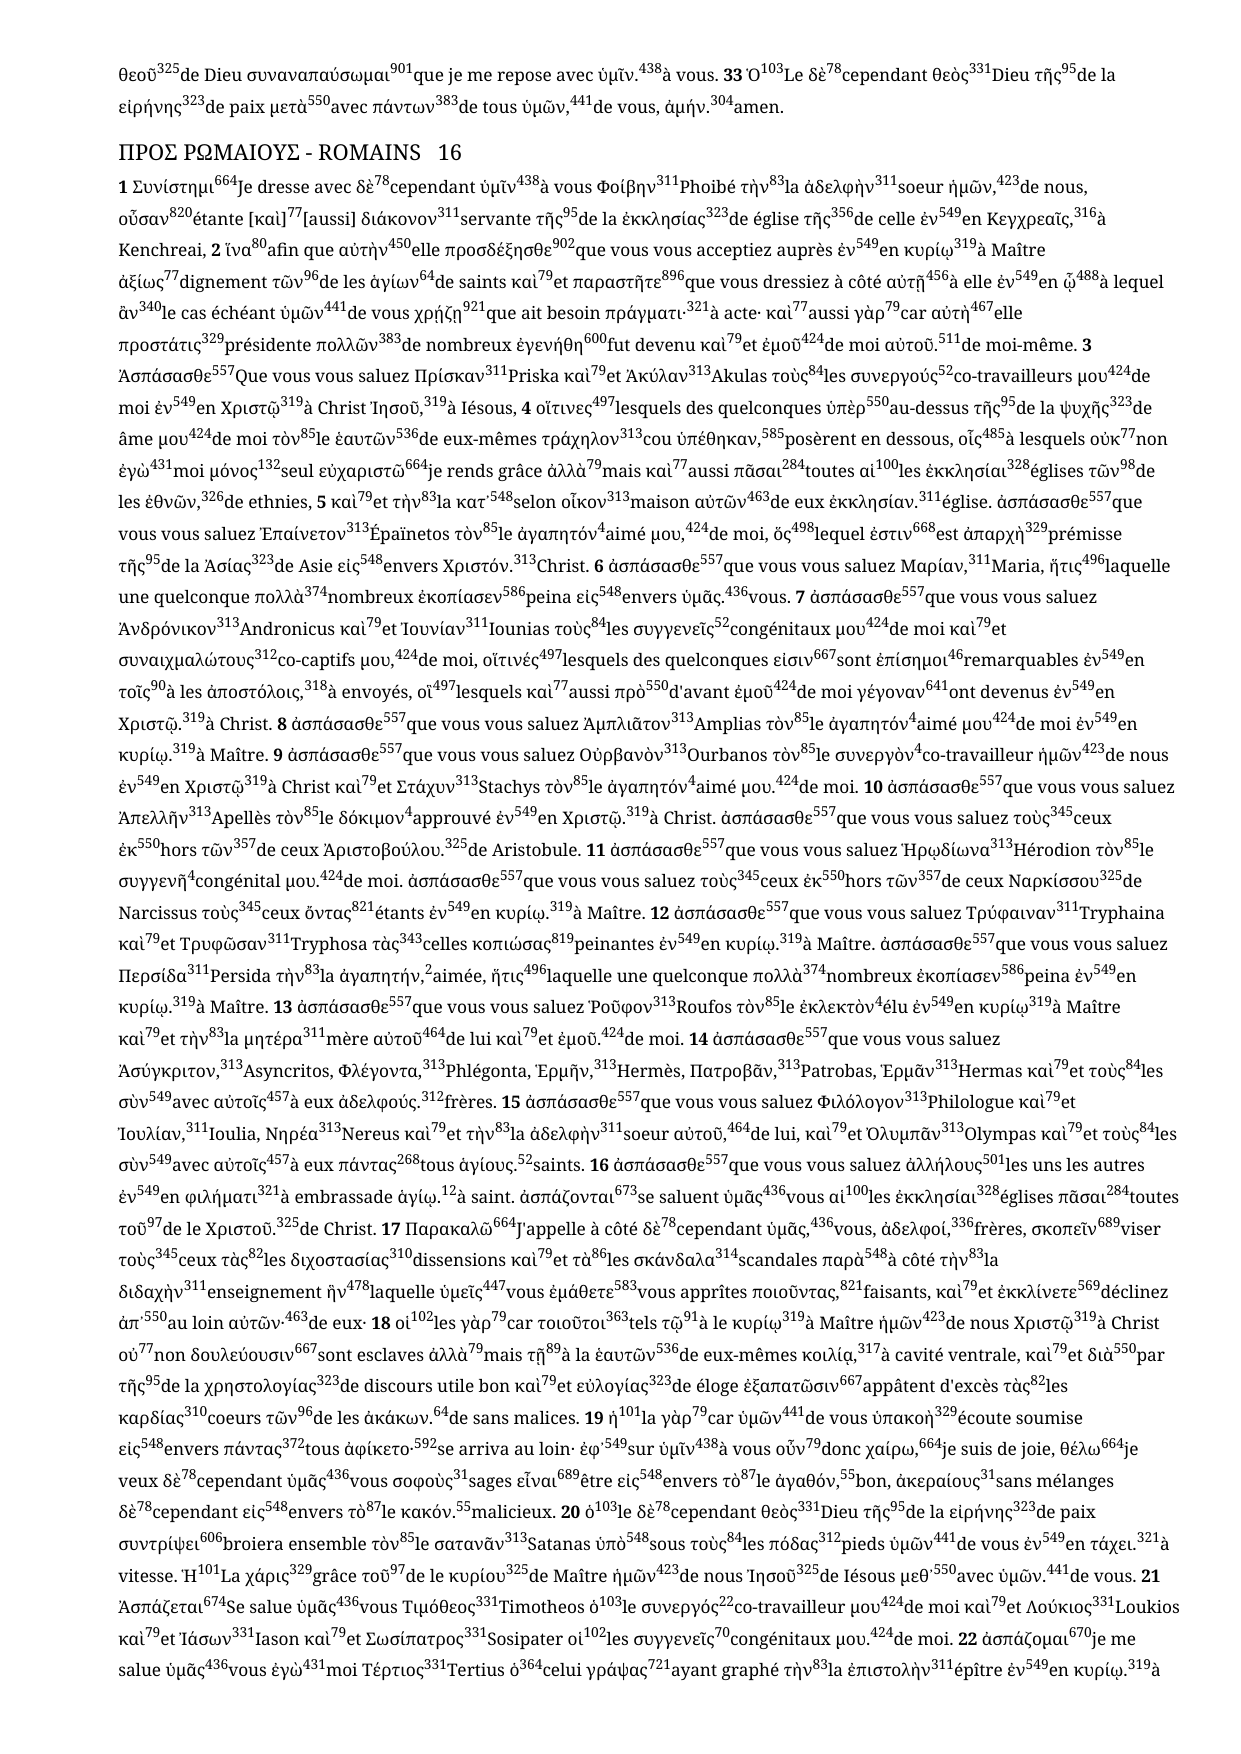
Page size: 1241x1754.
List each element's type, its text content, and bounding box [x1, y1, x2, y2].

text 1 Συνίστημι664Je dresse avec δὲ78cependant ὑμῖν438à vous Φοίβην311Phoibé τὴν83la ἀδελφὴν311soeur ἡμῶν,423de nous, οὖσαν820étante [καὶ]77[aussi] διάκονον311servante τῆς95de la ἐκκλησίας323de église τῆς356de celle ἐν549en Κεγχρεαῖς,316à Kenchreai, 2 ἵνα80afin que αὐτὴν450elle προσδέξησθε902que vous vous acceptiez auprès ἐν549en κυρίῳ319à Maître ἀξίως77dignement τῶν96de les ἁγίων64de saints καὶ79et παραστῆτε896que vous dressiez à côté αὐτῇ456à elle ἐν549en ᾧ488à lequel ἂν340le cas échéant ὑμῶν441de vous χρῄζῃ921que ait besoin πράγματι·321à acte· καὶ77aussi γὰρ79car αὐτὴ467elle προστάτις329présidente πολλῶν383de nombreux ἐγενήθη600fut devenu καὶ79et ἐμοῦ424de moi αὐτοῦ.511de moi-même. 3 Ἀσπάσασθε557Que vous vous saluez Πρίσκαν311Priska καὶ79et Ἀκύλαν313Akulas τοὺς84les συνεργούς52co-travailleurs μου424de moi ἐν549en Χριστῷ319à Christ Ἰησοῦ,319à Iésous, 4 οἵτινες497lesquels des quelconques ὑπὲρ550au-dessus τῆς95de la ψυχῆς323de âme μου424de moi τὸν85le ἑαυτῶν536de eux-mêmes τράχηλον313cou ὑπέθηκαν,585posèrent en dessous, οἷς485à lesquels οὐκ77non ἐγὼ431moi μόνος132seul εὐχαριστῶ664je rends grâce ἀλλὰ79mais καὶ77aussi πᾶσαι284toutes αἱ100les ἐκκλησίαι328églises τῶν98de les ἐθνῶν,326de ethnies, 5 καὶ79et τὴν83la κατ᾽548selon οἶκον313maison αὐτῶν463de eux ἐκκλησίαν.311église. ἀσπάσασθε557que vous vous saluez Ἐπαίνετον313Épaïnetos τὸν85le ἀγαπητόν4aimé μου,424de moi, ὅς498lequel ἐστιν668est ἀπαρχὴ329prémisse τῆς95de la Ἀσίας323de Asie εἰς548envers Χριστόν.313Christ. 6 ἀσπάσασθε557que vous vous saluez Μαρίαν,311Maria, ἥτις496laquelle une quelconque πολλὰ374nombreux ἐκοπίασεν586peina εἰς548envers ὑμᾶς.436vous. 7 ἀσπάσασθε557que vous vous saluez Ἀνδρόνικον313Andronicus καὶ79et Ἰουνίαν311Iounias τοὺς84les συγγενεῖς52congénitaux μου424de moi καὶ79et συναιχμαλώτους312co-captifs μου,424de moi, οἵτινές497lesquels des quelconques εἰσιν667sont ἐπίσημοι46remarquables ἐν549en τοῖς90à les ἀποστόλοις,318à envoyés, οἳ497lesquels καὶ77aussi πρὸ550d'avant ἐμοῦ424de moi γέγοναν641ont devenus ἐν549en Χριστῷ.319à Christ. 8 ἀσπάσασθε557que vous vous saluez Ἀμπλιᾶτον313Amplias τὸν85le ἀγαπητόν4aimé μου424de moi ἐν549en κυρίῳ.319à Maître. 9 ἀσπάσασθε557que vous vous saluez Οὐρβανὸν313Ourbanos τὸν85le συνεργὸν4co-travailleur ἡμῶν423de nous ἐν549en Χριστῷ319à Christ καὶ79et Στάχυν313Stachys τὸν85le ἀγαπητόν4aimé μου.424de moi. 10 ἀσπάσασθε557que vous vous saluez Ἀπελλῆν313Apellès τὸν85le δόκιμον4approuvé ἐν549en Χριστῷ.319à Christ. ἀσπάσασθε557que vous vous saluez τοὺς345ceux ἐκ550hors τῶν357de ceux Ἀριστοβούλου.325de Aristobule. 11 ἀσπάσασθε557que vous vous saluez Ἡρῳδίωνα313Hérodion τὸν85le συγγενῆ4congénital μου.424de moi. ἀσπάσασθε557que vous vous saluez τοὺς345ceux ἐκ550hors τῶν357de ceux Ναρκίσσου325de Narcissus τοὺς345ceux ὄντας821étants ἐν549en κυρίῳ.319à Maître. 12 ἀσπάσασθε557que vous vous saluez Τρύφαιναν311Tryphaina καὶ79et Τρυφῶσαν311Tryphosa τὰς343celles κοπιώσας819peinantes ἐν549en κυρίῳ.319à Maître. ἀσπάσασθε557que vous vous saluez Περσίδα311Persida τὴν83la ἀγαπητήν,2aimée, ἥτις496laquelle une quelconque πολλὰ374nombreux ἐκοπίασεν586peina ἐν549en κυρίῳ.319à Maître. 13 ἀσπάσασθε557que vous vous saluez Ῥοῦφον313Roufos τὸν85le ἐκλεκτὸν4élu ἐν549en κυρίῳ319à Maître καὶ79et τὴν83la μητέρα311mère αὐτοῦ464de lui καὶ79et ἐμοῦ.424de moi. 14 ἀσπάσασθε557que vous vous saluez Ἀσύγκριτον,313Asyncritos, Φλέγοντα,313Phlégonta, Ἑρμῆν,313Hermès, Πατροβᾶν,313Patrobas, Ἑρμᾶν313Hermas καὶ79et τοὺς84les σὺν549avec αὐτοῖς457à eux ἀδελφούς.312frères. 15 ἀσπάσασθε557que vous vous saluez Φιλόλογον313Philologue καὶ79et Ἰουλίαν,311Ioulia, Νηρέα313Nereus καὶ79et τὴν83la ἀδελφὴν311soeur αὐτοῦ,464de lui, καὶ79et Ὀλυμπᾶν313Olympas καὶ79et τοὺς84les σὺν549avec αὐτοῖς457à eux πάντας268tous ἁγίους.52saints. 16 ἀσπάσασθε557que vous vous saluez ἀλλήλους501les uns les autres ἐν549en φιλήματι321à embrassade ἁγίῳ.12à saint. ἀσπάζονται673se saluent ὑμᾶς436vous αἱ100les ἐκκλησίαι328églises πᾶσαι284toutes τοῦ97de le Χριστοῦ.325de Christ. 17 Παρακαλῶ664J'appelle à côté δὲ78cependant ὑμᾶς,436vous, ἀδελφοί,336frères, σκοπεῖν689viser τοὺς345ceux τὰς82les διχοστασίας310dissensions καὶ79et τὰ86les σκάνδαλα314scandales παρὰ548à côté τὴν83la διδαχὴν311enseignement ἣν478laquelle ὑμεῖς447vous ἐμάθετε583vous apprîtes ποιοῦντας,821faisants, καὶ79et ἐκκλίνετε569déclinez ἀπ᾽550au loin αὐτῶν·463de eux· 18 οἱ102les γὰρ79car τοιοῦτοι363tels τῷ91à le κυρίῳ319à Maître ἡμῶν423de nous Χριστῷ319à Christ οὐ77non δουλεύουσιν667sont esclaves ἀλλὰ79mais τῇ89à la ἑαυτῶν536de eux-mêmes κοιλίᾳ,317à cavité ventrale, καὶ79et διὰ550par τῆς95de la χρηστολογίας323de discours utile bon καὶ79et εὐλογίας323de éloge ἐξαπατῶσιν667appâtent d'excès τὰς82les καρδίας310coeurs τῶν96de les ἀκάκων.64de sans malices. 19 ἡ101la γὰρ79car ὑμῶν441de vous ὑπακοὴ329écoute soumise εἰς548envers πάντας372tous ἀφίκετο·592se arriva au loin· ἐφ᾽549sur ὑμῖν438à vous οὖν79donc χαίρω,664je suis de joie, θέλω664je veux δὲ78cependant ὑμᾶς436vous σοφοὺς31sages εἶναι689être εἰς548envers τὸ87le ἀγαθόν,55bon, ἀκεραίους31sans mélanges δὲ78cependant εἰς548envers τὸ87le κακόν.55malicieux. 20 ὁ103le δὲ78cependant θεὸς331Dieu τῆς95de la εἰρήνης323de paix συντρίψει606broiera ensemble τὸν85le σατανᾶν313Satanas ὑπὸ548sous τοὺς84les πόδας312pieds ὑμῶν441de vous ἐν549en τάχει.321à vitesse. Ἡ101La χάρις329grâce τοῦ97de le κυρίου325de Maître ἡμῶν423de nous Ἰησοῦ325de Iésous μεθ᾽550avec ὑμῶν.441de vous. 21 Ἀσπάζεται674Se salue ὑμᾶς436vous Τιμόθεος331Timotheos ὁ103le συνεργός22co-travailleur μου424de moi καὶ79et Λούκιος331Loukios καὶ79et Ἰάσων331Iason καὶ79et Σωσίπατρος331Sosipater οἱ102les συγγενεῖς70congénitaux μου.424de moi. 22 ἀσπάζομαι670je me salue ὑμᾶς436vous ἐγὼ431moi Τέρτιος331Tertius ὁ364celui γράψας721ayant graphé τὴν83la ἐπιστολὴν311épître ἐν549en κυρίῳ.319à Maître. 23 ἀσπάζεται674se salue ὑμᾶς436vous Γάϊος331Gaios ὁ103le ξένος22étranger μου424de moi καὶ79et ὅλης279de toute entière τῆς95de la ἐκκλησίας.323de église. ἀσπάζεται674se salue ὑμᾶς436vous Ἔραστος331Érastos ὁ103le οἰκονόμος331légiste de maison τῆς95de la πόλεως323de cité καὶ79et Κούαρτος331Kouartos ὁ103le ἀδελφός.331frère. [933[ 24 25 Τῷ352à Celui δὲ78cependant δυναμένῳ855à se pouvant ὑμᾶς436vous στηρίξαι681fixer κατὰ548selon τὸ87le εὐαγγέλιόν315évangile μου424de moi καὶ79et τὸ87le κήρυγμα315annonce Ἰησοῦ325de Iésous Χριστοῦ,325de Christ, κατὰ548selon ἀποκάλυψιν311découverte μυστηρίου327de mystère χρόνοις318à temps αἰωνίοις9à éternels σεσιγημένου,809de ayant été gardé le silence, 26 φανερωθέντος754de ayant été rendu visible δὲ78cependant νῦν77maintenant διά550par τε79en outre γραφῶν322de graphes προφητικῶν13de prophétiques κατ᾽548selon ἐπιταγὴν311mandat τοῦ97de le αἰωνίου16de éternel θεοῦ325de Dieu εἰς548envers ὑπακοὴν311écoute soumise πίστεως323de croyance εἰς548envers πάντα270tous τὰ86les ἔθνη314ethnies γνωρισθέντος,756de ayant été fait connaître, 27 μόνῳ121à seul σοφῷ10à sage θεῷ,319à Dieu, διὰ550par Ἰησοῦ325de Iésous Χριστοῦ,325de Christ, ᾧ486à lequel ἡ101la δόξα329gloire εἰς548envers τοὺς84les αἰῶνας,312ères, ἀμήν.304amen. ]934] [118, 171, 1181, 1682]
text ΠΡΟΣ ΡΩΜΑΙΟΥΣ - ROMAINS 16 [118, 137, 1181, 167]
